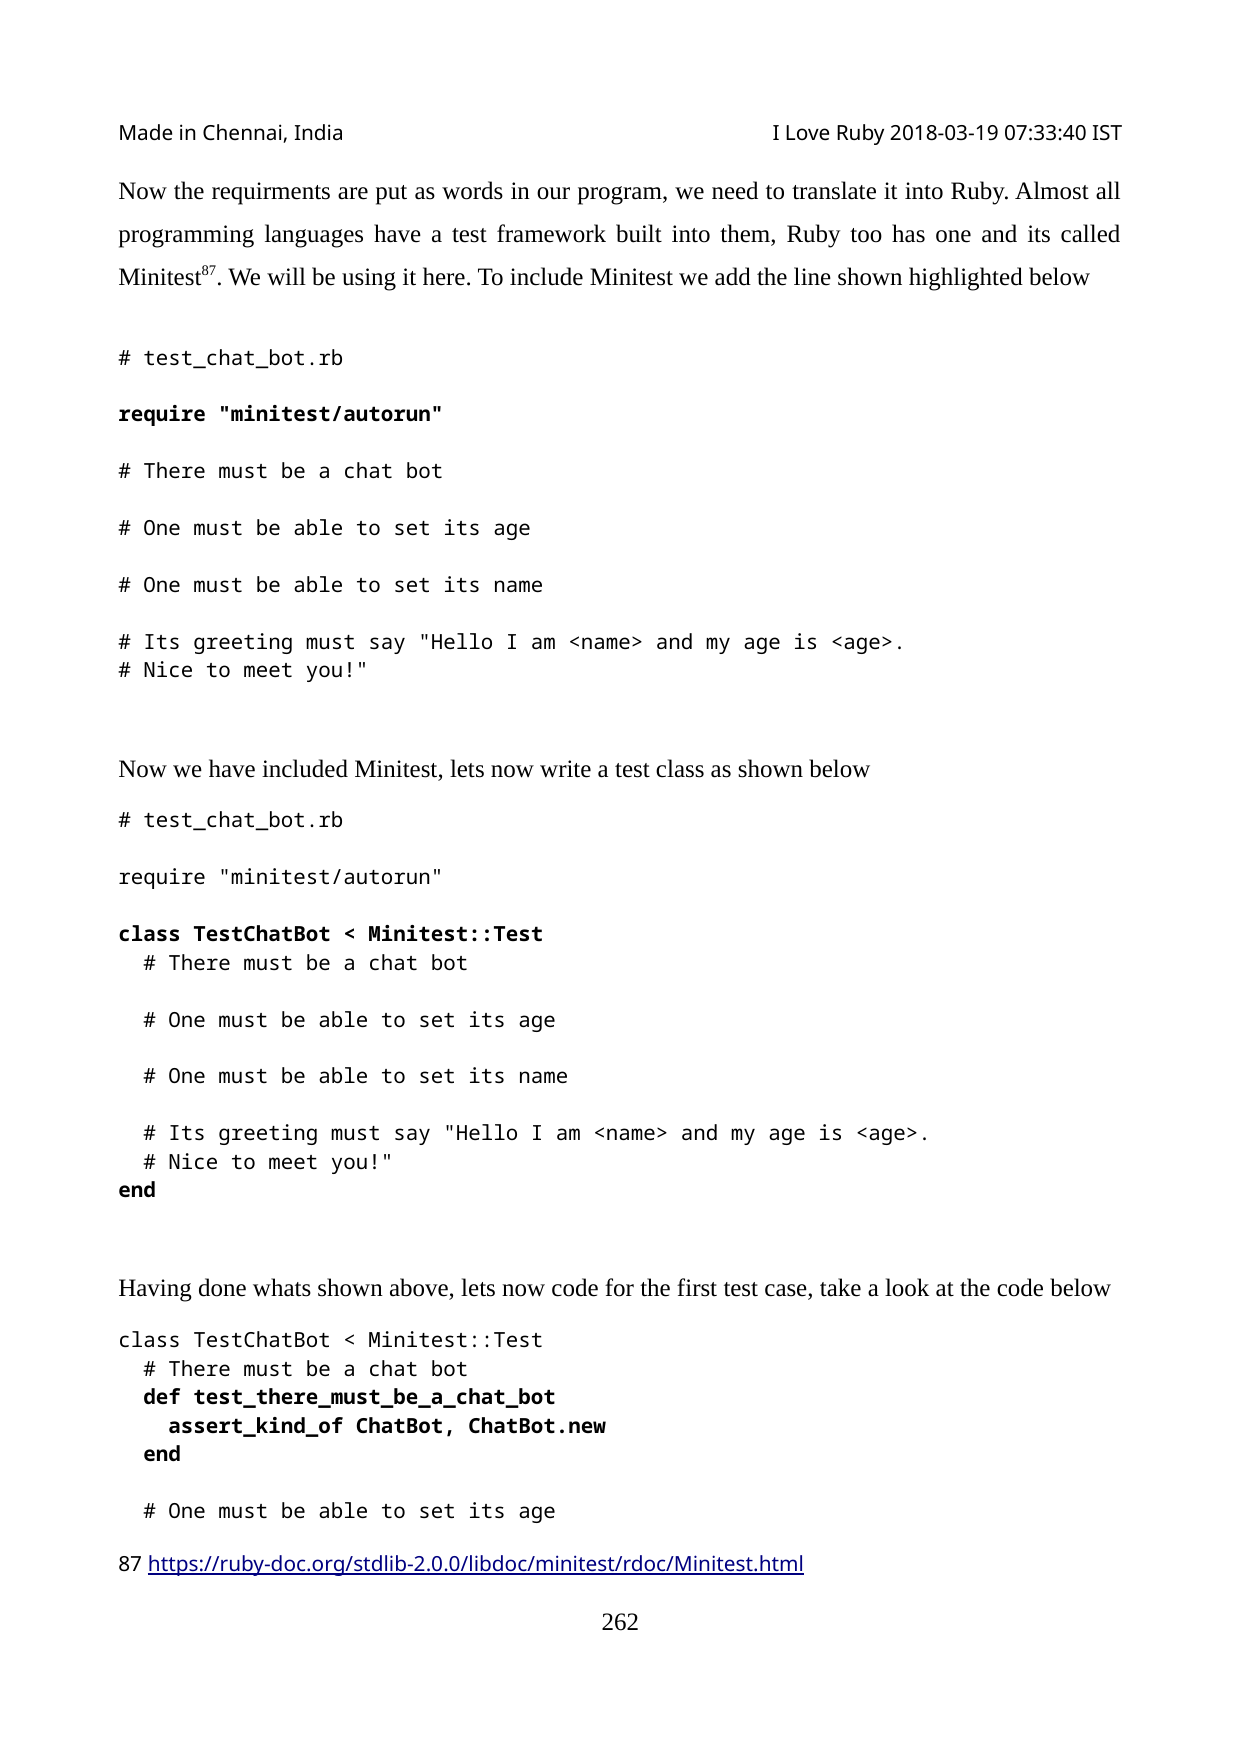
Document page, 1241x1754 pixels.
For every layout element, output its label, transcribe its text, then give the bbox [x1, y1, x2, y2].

text # Its greeting must say "Hello I am <name> and my age is <age>. [118, 627, 1122, 656]
text class TestChatBot < Minitest::Test [118, 919, 1122, 948]
text # Nice to meet you!" [118, 1147, 1122, 1175]
text assert_kind_of ChatBot, ChatBot.new [118, 1411, 1122, 1439]
text # Its greeting must say "Hello I am <name> and my age is <age>. [118, 1118, 1122, 1147]
text # There must be a chat bot [118, 1354, 1122, 1382]
text Now the requirments are put as words in our program, we need to translate it into Ruby. Almost all programming languages have a test framework built into them, Ruby too has one and its called Minitest. We will be using it here. To include Minitest we add the line shown highlighted below [118, 176, 1122, 291]
text https://ruby-doc.org/stdlib-2.0.0/libdoc/minitest/rdoc/Minitest.html [118, 1549, 1122, 1578]
text # One must be able to set its age [118, 1496, 1122, 1524]
text # test_chat_bot.rb [118, 343, 1122, 371]
text require "minitest/autorun" [118, 862, 1122, 891]
text class TestChatBot < Minitest::Test [118, 1325, 1122, 1354]
text # One must be able to set its name [118, 1062, 1122, 1090]
text require "minitest/autorun" [118, 399, 1122, 428]
text # One must be able to set its name [118, 570, 1122, 599]
text # There must be a chat bot [118, 456, 1122, 485]
text Having done whats shown above, lets now code for the first test case, take a look at the code below [118, 1273, 1122, 1302]
text # One must be able to set its age [118, 1005, 1122, 1033]
text end [118, 1439, 1122, 1468]
text # One must be able to set its age [118, 513, 1122, 542]
text Now we have included Minitest, lets now write a test class as shown below [118, 754, 1122, 782]
text def test_there_must_be_a_chat_bot [118, 1382, 1122, 1411]
text # There must be a chat bot [118, 948, 1122, 976]
text # test_chat_bot.rb [118, 806, 1122, 834]
text # Nice to meet you!" [118, 656, 1122, 684]
text end [118, 1175, 1122, 1204]
